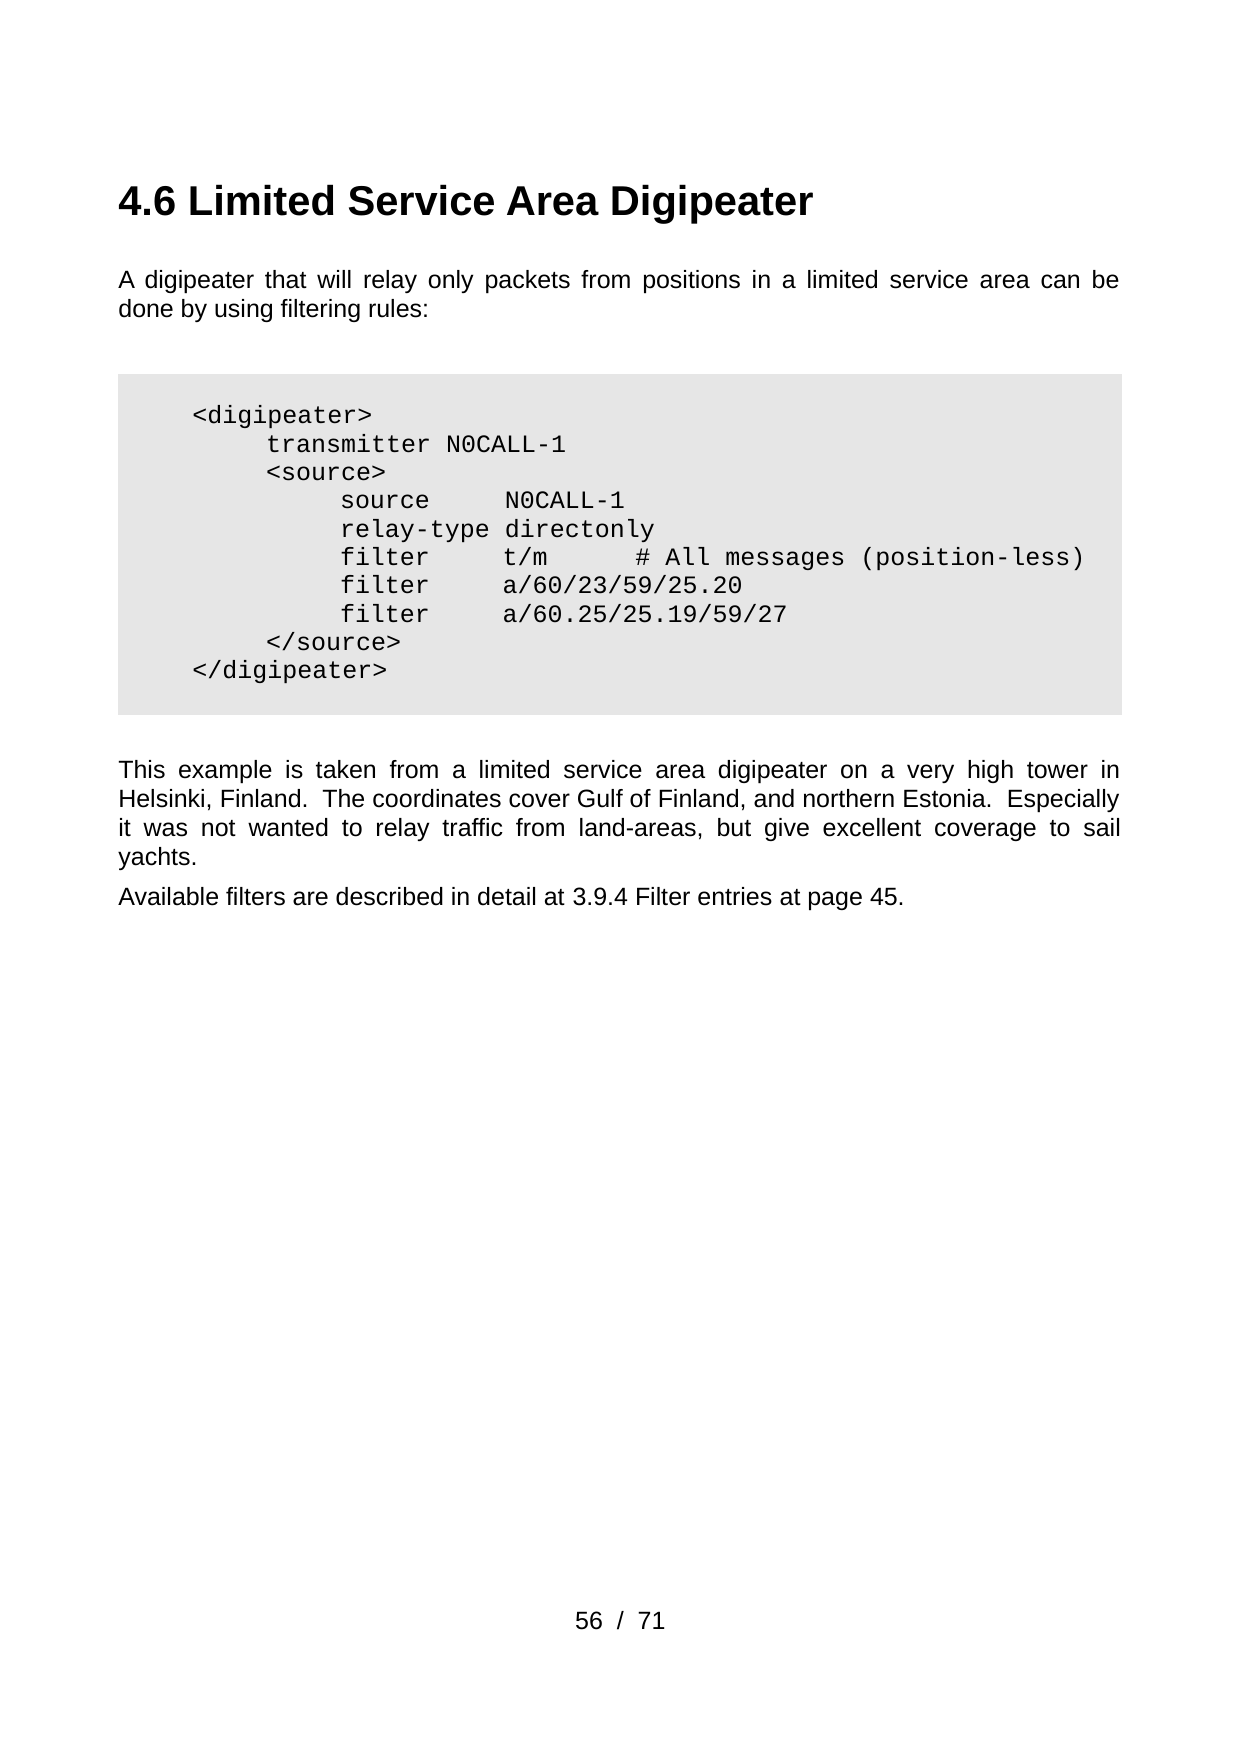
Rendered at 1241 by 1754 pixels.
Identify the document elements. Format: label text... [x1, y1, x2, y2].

text filter t/m # All messages (position-less) [118, 544, 1122, 573]
text relay-type directonly [118, 516, 1122, 544]
text </digipeater> [118, 658, 1122, 686]
text filter a/60/23/59/25.20 [118, 573, 1122, 601]
text </source> [118, 629, 1122, 658]
text <source> [118, 459, 1122, 488]
text <digipeater> [118, 403, 1122, 431]
text This example is taken from a limited service area digipeater on a very high tower in Helsinki, Finland. The coordinates cover Gulf of Finland, and northern Estonia. Especially it was not wanted to relay traffic from land-areas, but give excellent coverage to sail yachts. [118, 756, 1122, 871]
subtitle Limited Service Area Digipeater [118, 176, 1122, 224]
text transmitter N0CALL-1 [118, 431, 1122, 459]
text Available filters are described in detail at 3.9.4 Filter entries at page 45. [118, 882, 1122, 911]
text A digipeater that will relay only packets from positions in a limited service area can be done by using filtering rules: [118, 265, 1122, 322]
text filter a/60.25/25.19/59/27 [118, 601, 1122, 629]
text source N0CALL-1 [118, 488, 1122, 516]
